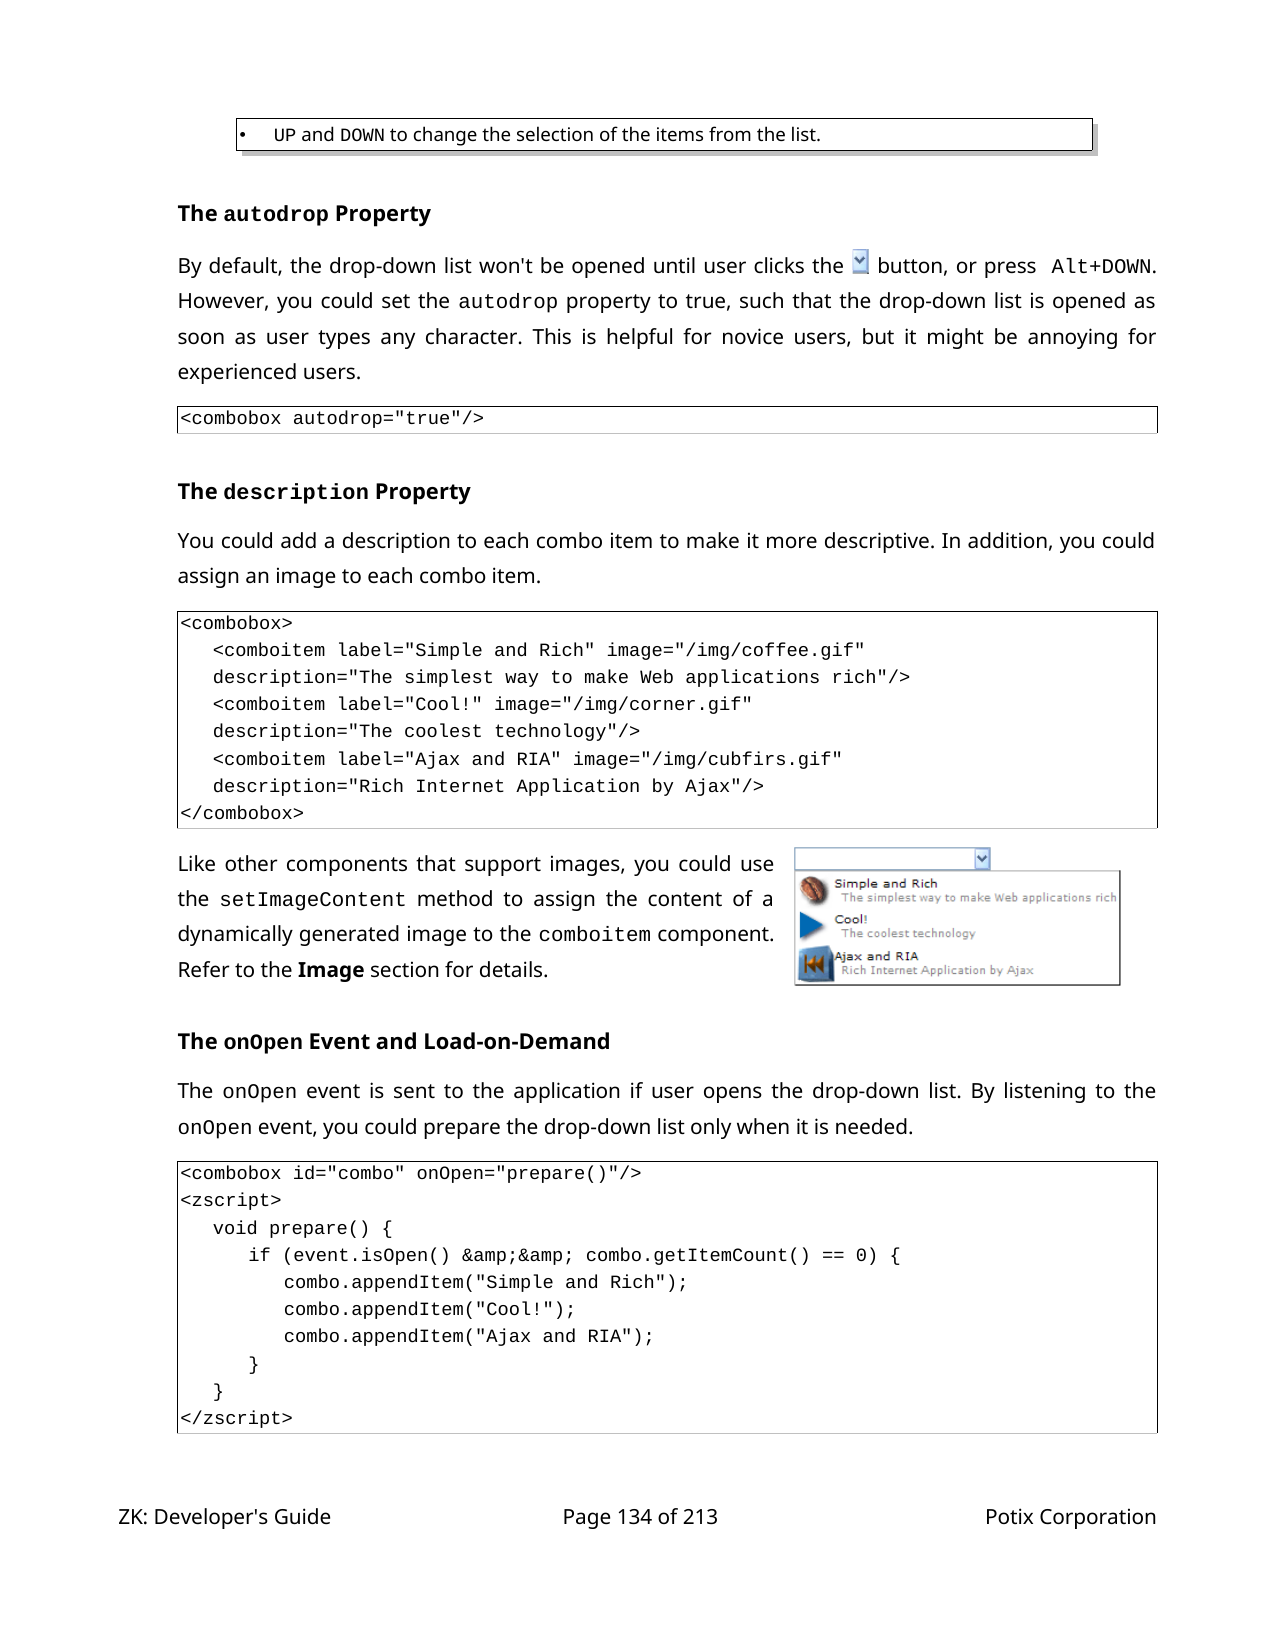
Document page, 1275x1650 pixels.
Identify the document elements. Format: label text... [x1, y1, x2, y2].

text <comboitem label="Simple and Rich" image="/img/coffee.gif" [178, 638, 1157, 662]
text combo.appendItem("Cool!"); [178, 1297, 1157, 1321]
text <combobox autodrop="true"/> [178, 407, 1157, 433]
subtitle The onOpen Event and Load-on-Demand [177, 1026, 1157, 1056]
text </zscript> [178, 1406, 1157, 1433]
text if (event.isOpen() &amp;&amp; combo.getItemCount() == 0) { [178, 1243, 1157, 1267]
picture [852, 249, 870, 274]
text <combobox> [178, 612, 1157, 635]
subtitle The autodrop Property [177, 198, 1157, 228]
list UP and DOWN to change the selection of the items from the list. [237, 119, 1092, 150]
text <comboitem label="Ajax and RIA" image="/img/cubfirs.gif" [178, 746, 1157, 771]
text <comboitem label="Cool!" image="/img/corner.gif" [178, 692, 1157, 716]
text combo.appendItem("Ajax and RIA"); [178, 1324, 1157, 1348]
picture [792, 845, 1123, 988]
text void prepare() { [178, 1216, 1157, 1240]
text The onOpen event is sent to the application if user opens the drop-down list. By listening to the onOpen event, you could prepare the drop-down list only when it is needed. [177, 1076, 1157, 1141]
text description="The coolest technology"/> [178, 719, 1157, 743]
text description="The simplest way to make Web applications rich"/> [178, 665, 1157, 689]
text <combobox id="combo" onOpen="prepare()"/> [178, 1162, 1157, 1185]
text You could add a description to each combo item to make it more descriptive. In addition, you could assign an image to each combo item. [177, 526, 1157, 590]
text <zscript> [178, 1188, 1157, 1213]
text Like other components that support images, you could use the setImageContent method to assign the content of a dynamically generated image to the comboitem component. Refer to the Image section for details. [177, 849, 792, 983]
text combo.appendItem("Simple and Rich"); [178, 1270, 1157, 1294]
text [1123, 849, 1157, 983]
subtitle The description Property [177, 476, 1157, 506]
text } [178, 1379, 1157, 1403]
text </combobox> [178, 801, 1157, 828]
text description="Rich Internet Application by Ajax"/> [178, 774, 1157, 798]
text By default, the drop-down list won't be opened until user clicks the button, or press Alt+DOWN. However, you could set the autodrop property to true, such that the drop-down list is opened as soon as user types any character. This is helpful for novice users, but it might be annoying for experienced users. [177, 249, 1157, 385]
text } [178, 1351, 1157, 1376]
